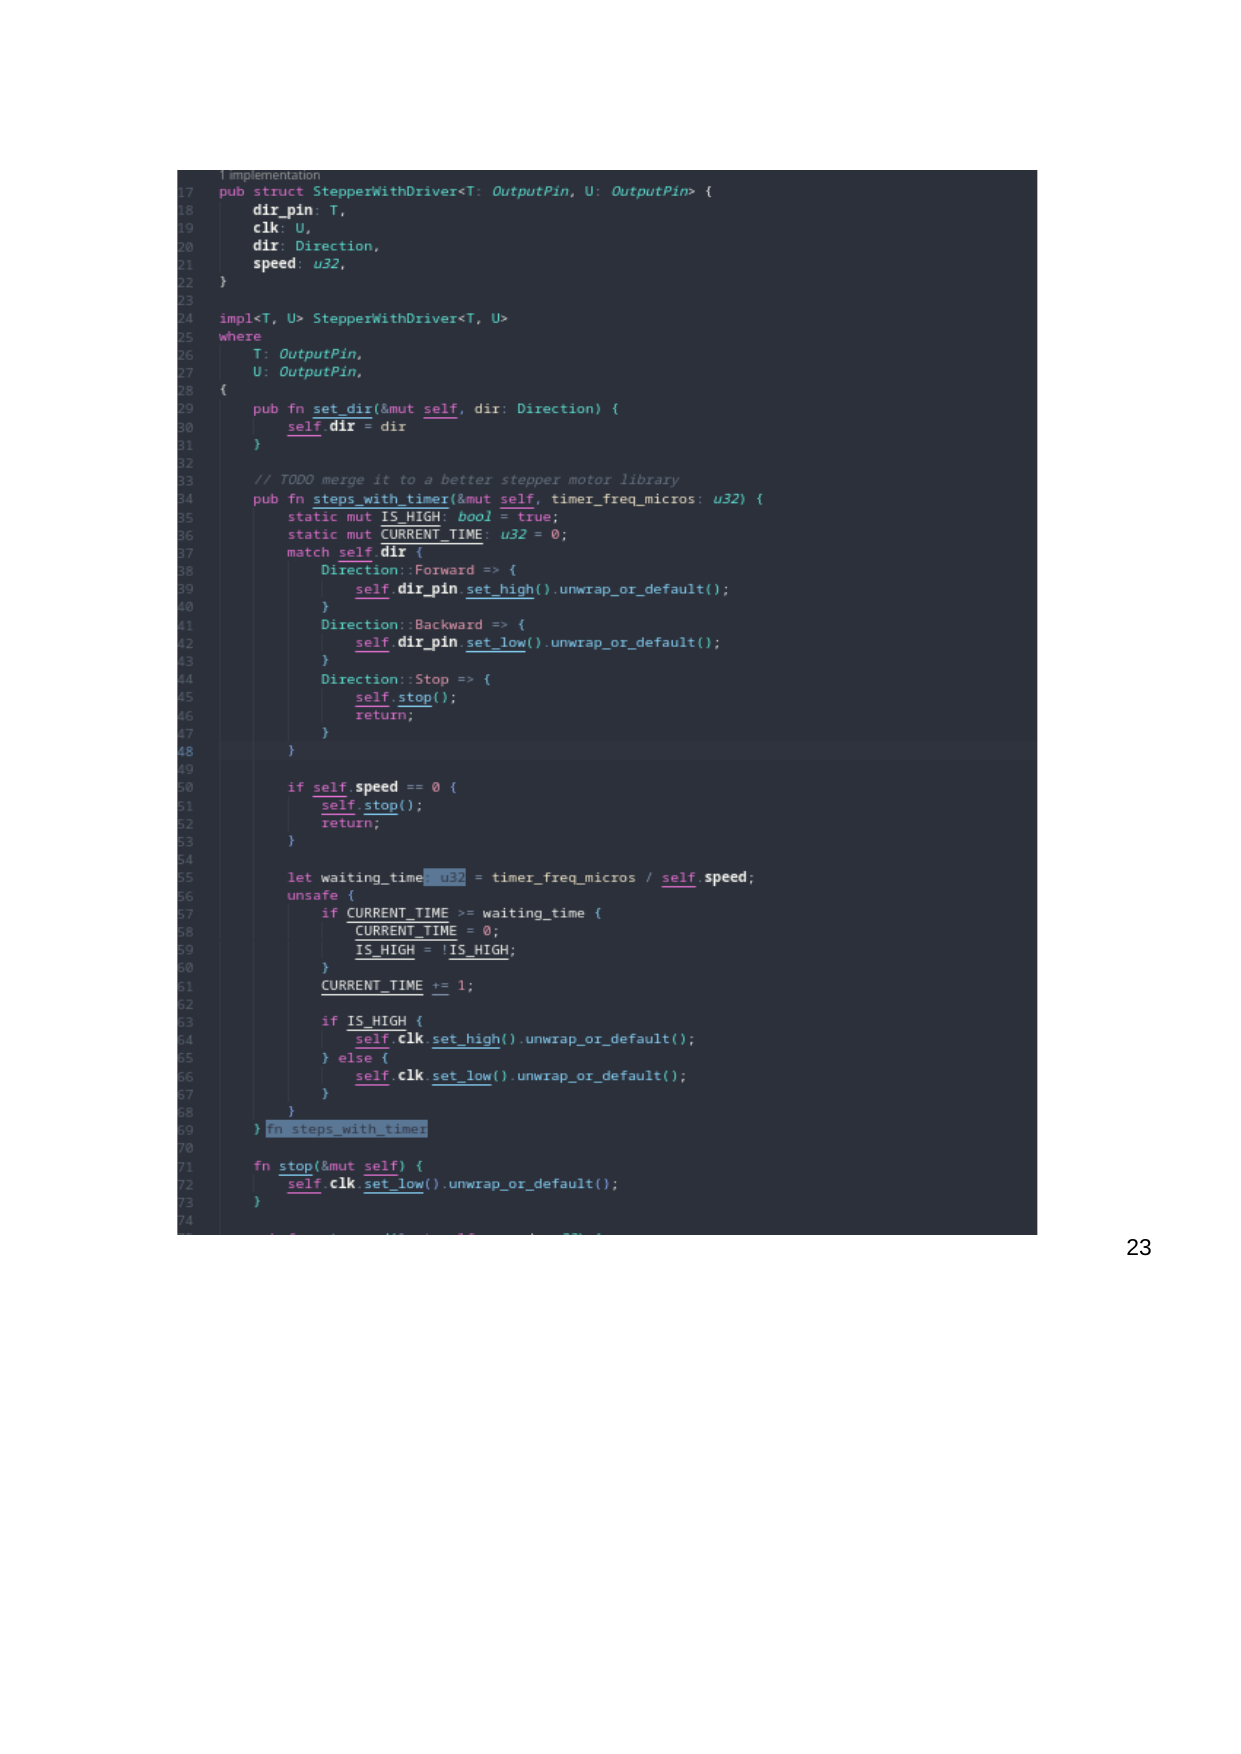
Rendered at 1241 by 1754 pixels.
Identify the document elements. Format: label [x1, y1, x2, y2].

picture [177, 170, 1038, 1235]
